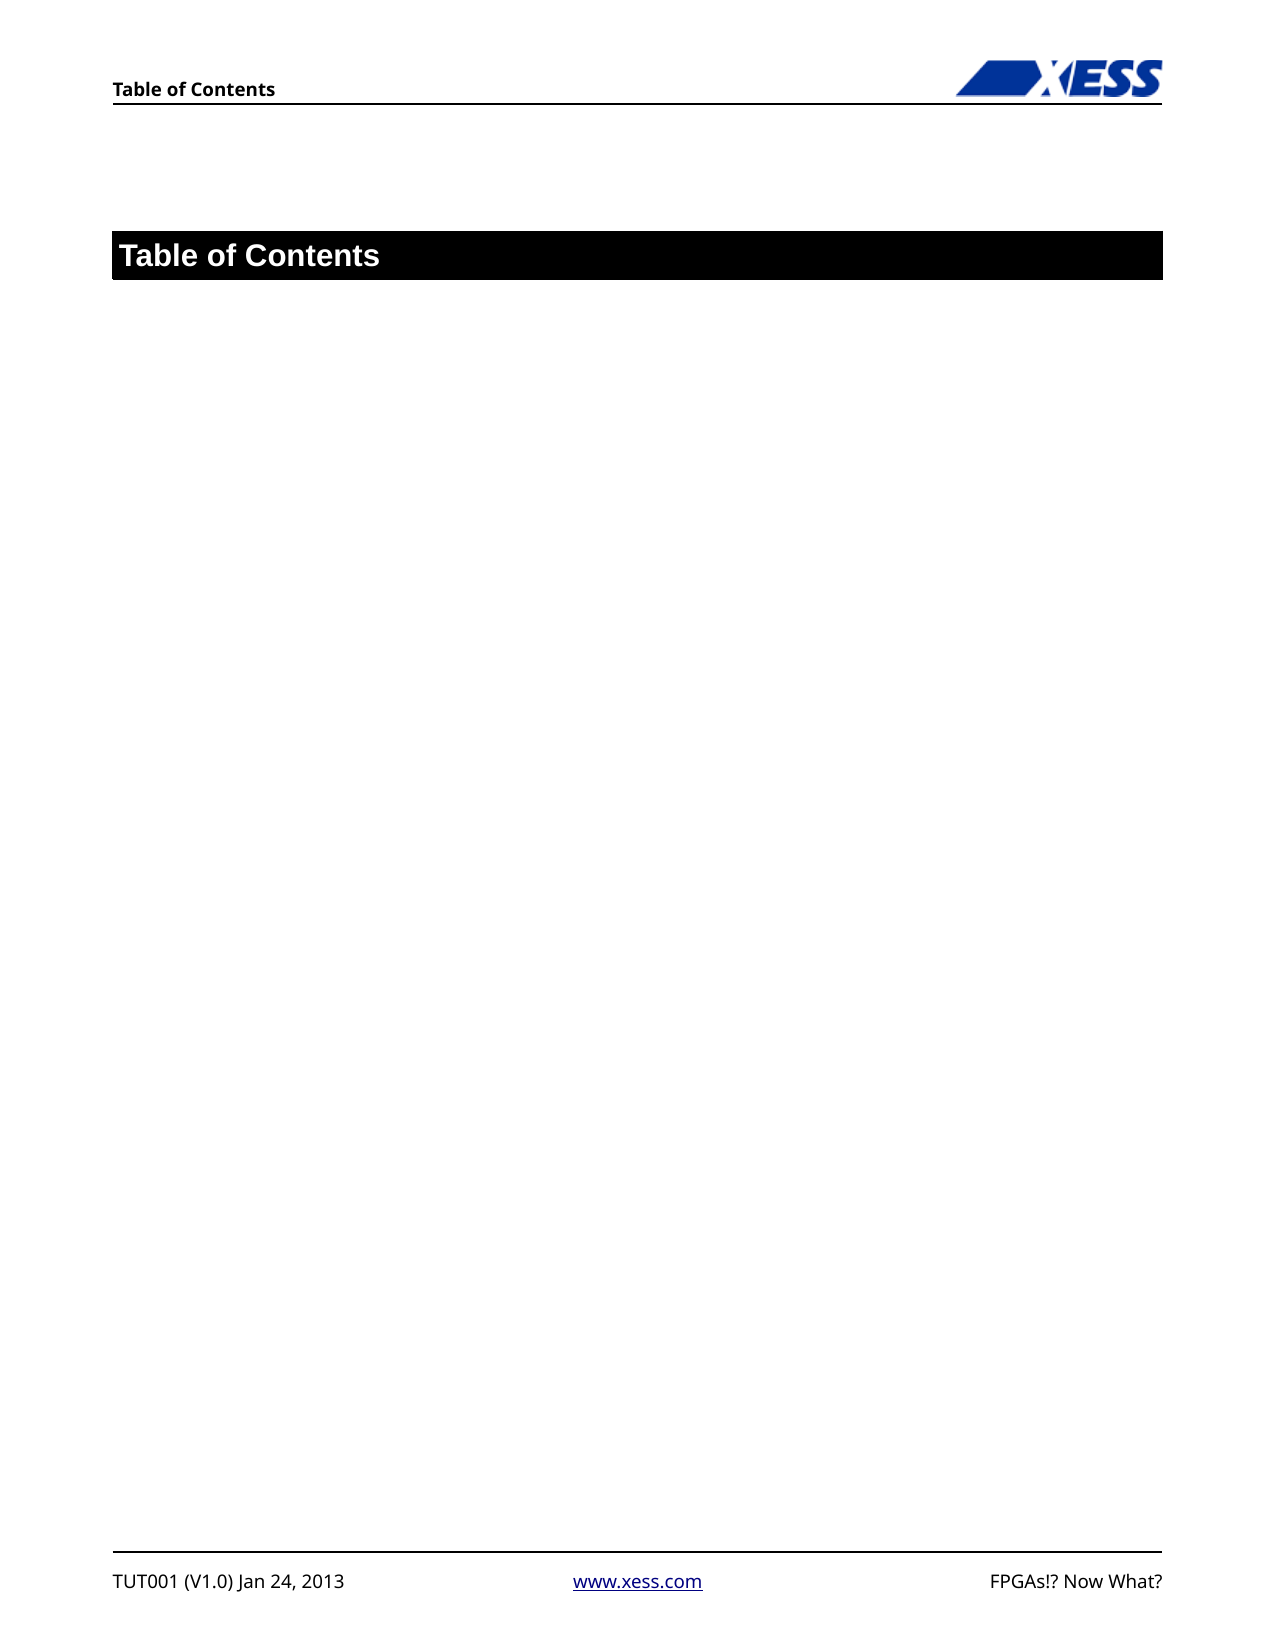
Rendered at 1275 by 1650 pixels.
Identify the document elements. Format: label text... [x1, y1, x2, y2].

subtitle Table of Contents [114, 232, 1162, 279]
picture [955, 60, 1163, 97]
